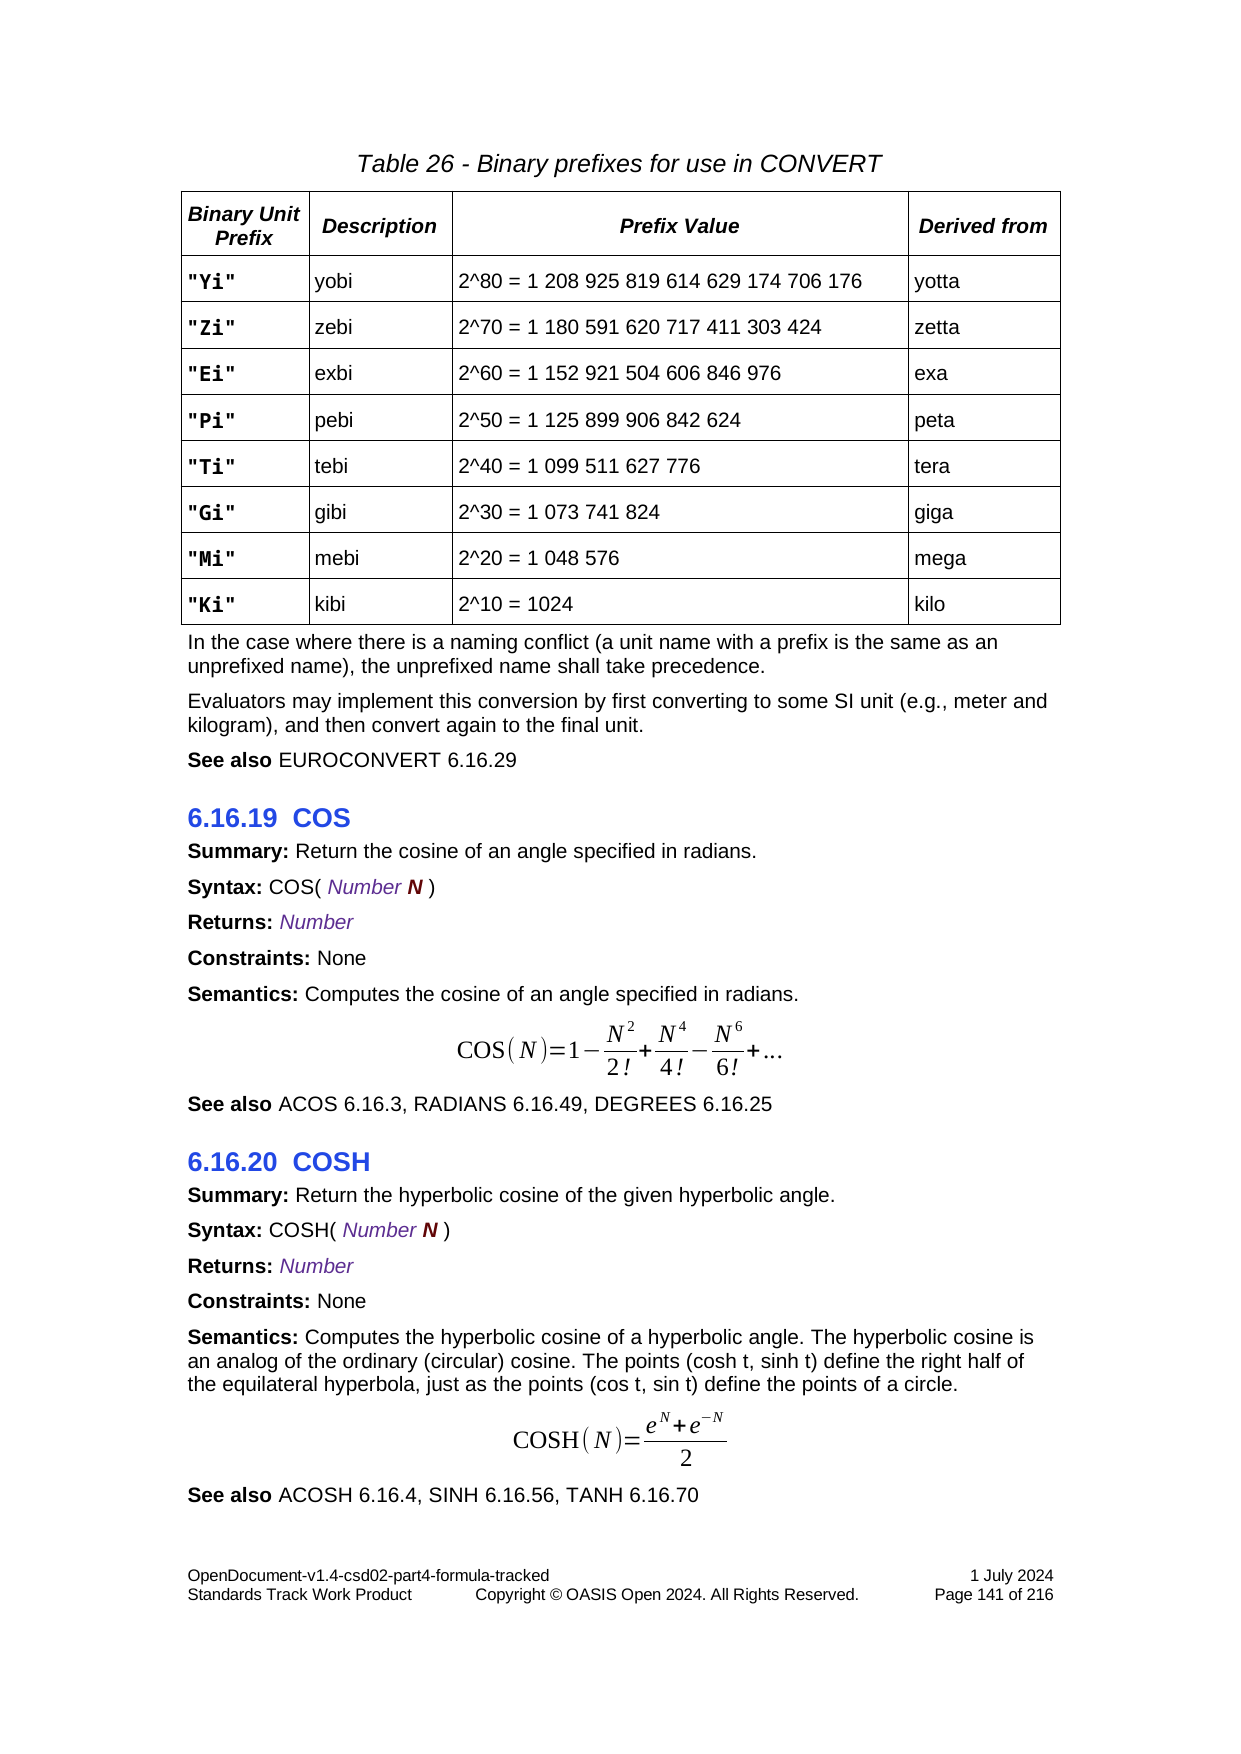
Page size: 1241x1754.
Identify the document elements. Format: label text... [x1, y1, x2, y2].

text See also ACOS 6.16.3, RADIANS 6.16.49, DEGREES 6.16.25 [187, 1092, 1053, 1116]
table_cell kilo [909, 579, 1060, 624]
table_cell kibi [310, 579, 452, 624]
table_cell giga [909, 487, 1060, 532]
table_cell exa [909, 349, 1060, 394]
table_cell "Mi" [182, 533, 309, 578]
table_cell "Yi" [182, 256, 309, 301]
table_header Derived from [909, 192, 1060, 255]
table_header Binary Unit Prefix [182, 192, 309, 255]
text Summary: Return the hyperbolic cosine of the given hyperbolic angle. [187, 1183, 1053, 1207]
table_cell 2^60 = 1 152 921 504 606 846 976 [453, 349, 908, 394]
table_cell tera [909, 441, 1060, 486]
table_cell exbi [310, 349, 452, 394]
text Returns: Number [187, 1254, 1053, 1278]
table_cell 2^80 = 1 208 925 819 614 629 174 706 176 [453, 256, 908, 301]
table_cell 2^40 = 1 099 511 627 776 [453, 441, 908, 486]
table_cell yobi [310, 256, 452, 301]
text Evaluators may implement this conversion by first converting to some SI unit (e.g., meter and kilogram), and then convert again to the final unit. [187, 690, 1053, 737]
text In the case where there is a naming conflict (a unit name with a prefix is the same as an unprefixed name), the unprefixed name shall take precedence. [187, 631, 1053, 678]
text Syntax: COSH( Number N ) [187, 1219, 1053, 1242]
table_cell mega [909, 533, 1060, 578]
text Semantics: Computes the hyperbolic cosine of a hyperbolic angle. The hyperbolic cosine is an analog of the ordinary (circular) cosine. The points (cosh t, sinh t) define the right half of the equilateral hyperbola, just as the points (cos t, sin t) define the points of a circle. [187, 1326, 1053, 1396]
table_cell zetta [909, 302, 1060, 347]
table_cell zebi [310, 302, 452, 347]
table_cell "Gi" [182, 487, 309, 532]
table_cell 2^20 = 1 048 576 [453, 533, 908, 578]
table_cell "Ti" [182, 441, 309, 486]
table_cell "Ki" [182, 579, 309, 624]
table_cell tebi [310, 441, 452, 486]
text Returns: Number [187, 911, 1053, 934]
subtitle COS [187, 803, 1053, 833]
table_cell gibi [310, 487, 452, 532]
table_cell 2^10 = 1024 [453, 579, 908, 624]
text Constraints: None [187, 946, 1053, 970]
table_cell peta [909, 395, 1060, 440]
text Summary: Return the cosine of an angle specified in radians. [187, 839, 1053, 863]
table_cell 2^30 = 1 073 741 824 [453, 487, 908, 532]
text Semantics: Computes the cosine of an angle specified in radians. [187, 982, 1053, 1006]
table_cell mebi [310, 533, 452, 578]
table_cell "Zi" [182, 302, 309, 347]
text Constraints: None [187, 1290, 1053, 1313]
table_cell 2^50 = 1 125 899 906 842 624 [453, 395, 908, 440]
table_cell "Ei" [182, 349, 309, 394]
table_header Prefix Value [453, 192, 908, 255]
table_cell yotta [909, 256, 1060, 301]
table_header Description [310, 192, 452, 255]
text Syntax: COS( Number N ) [187, 875, 1053, 899]
text Table 26 - Binary prefixes for use in CONVERT [187, 150, 1053, 178]
text See also ACOSH 6.16.4, SINH 6.16.56, TANH 6.16.70 [187, 1483, 1053, 1507]
table_cell 2^70 = 1 180 591 620 717 411 303 424 [453, 302, 908, 347]
table_cell pebi [310, 395, 452, 440]
text See also EUROCONVERT 6.16.29 [187, 749, 1053, 772]
subtitle COSH [187, 1147, 1053, 1177]
table_cell "Pi" [182, 395, 309, 440]
